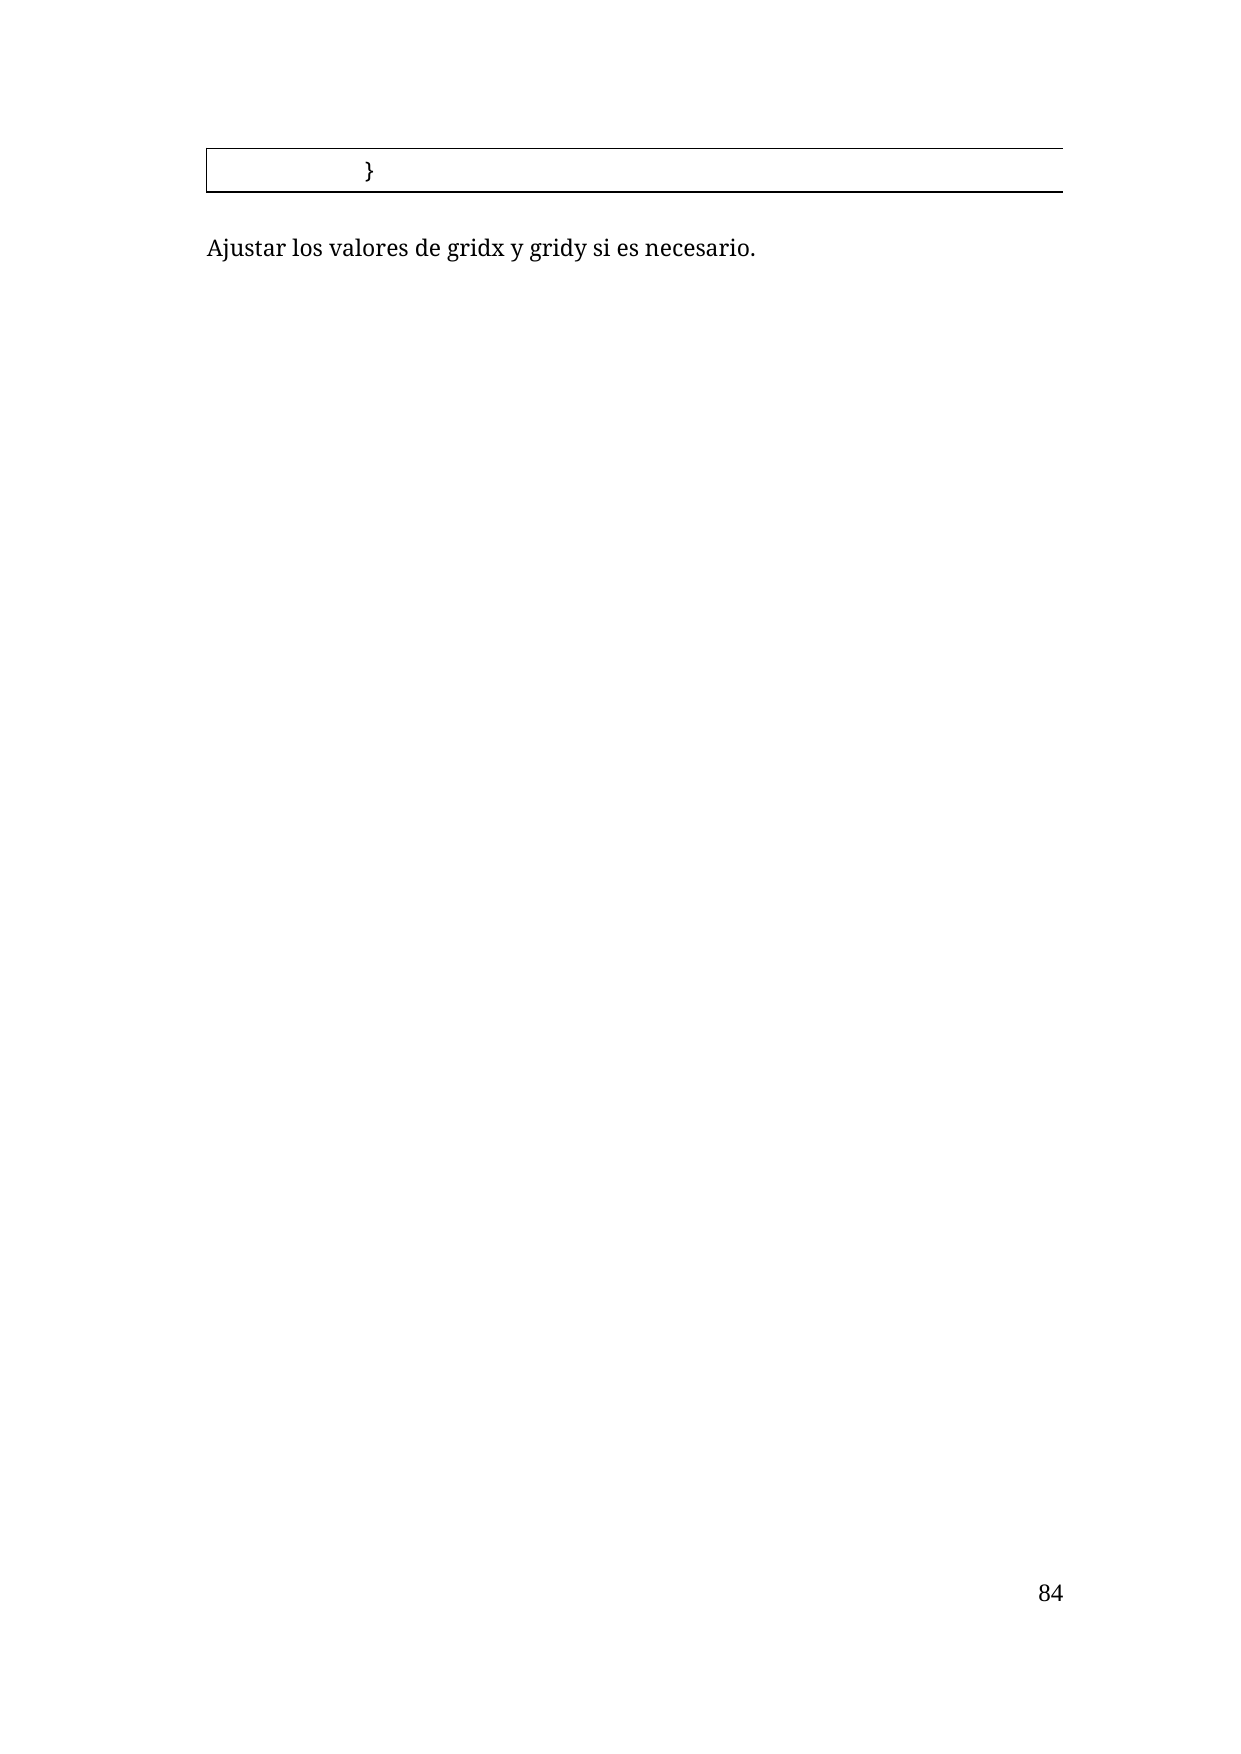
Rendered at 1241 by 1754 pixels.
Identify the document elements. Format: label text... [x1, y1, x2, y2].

table_header } [207, 149, 1063, 191]
text Ajustar los valores de gridx y gridy si es necesario. [207, 232, 1063, 263]
